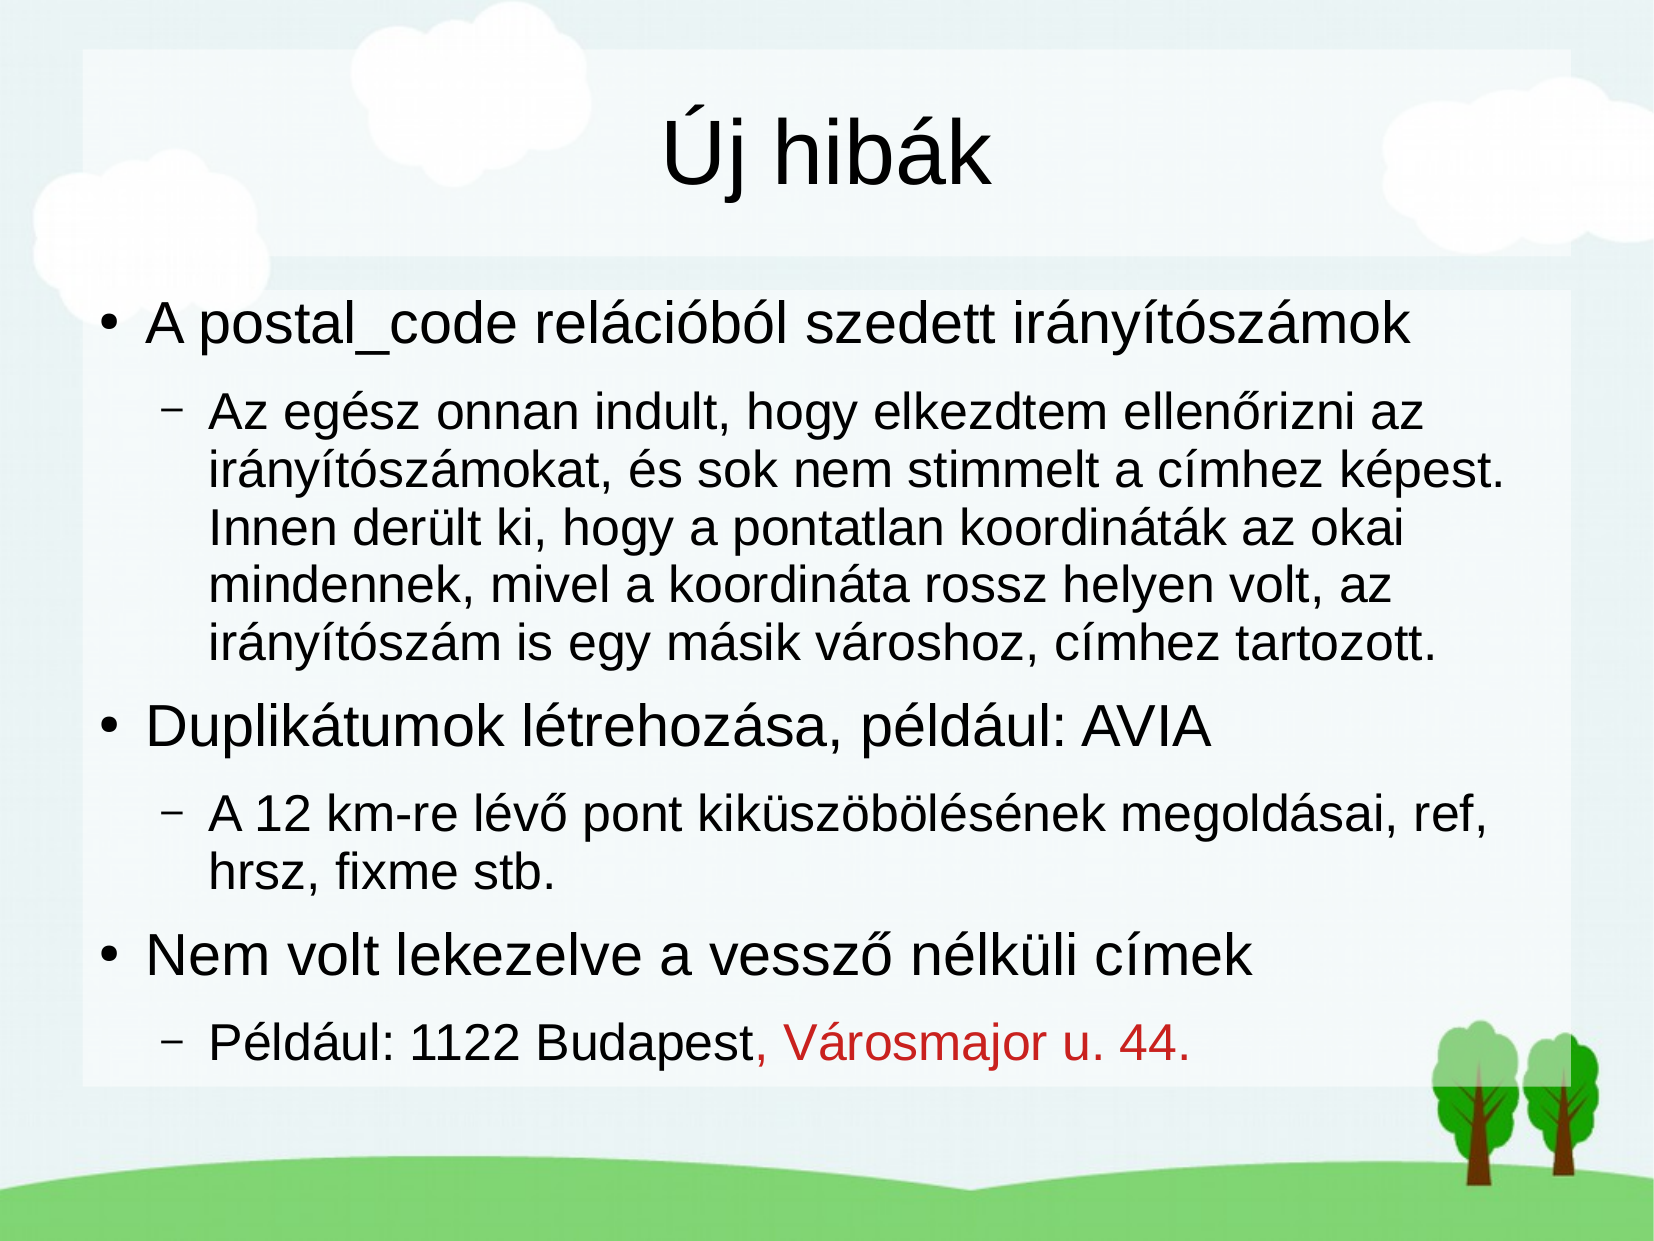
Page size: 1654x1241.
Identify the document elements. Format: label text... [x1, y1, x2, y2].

picture [0, 0, 1654, 1241]
title Új hibák [82, 49, 1571, 257]
list A postal_code relációból szedett irányítószámok Az egész onnan indult, hogy elkezdtem ellenőrizni az irányítószámokat, és sok nem stimmelt a címhez képest. Innen derült ki, hogy a pontatlan koordináták az okai mindennek, mivel a koordináta rossz helyen volt, az irányítószám is egy másik városhoz, címhez tartozott. Duplikátumok létrehozása, például: AVIA A 12 km-re lévő pont kiküszöbölésének megoldásai, ref, hrsz, fixme stb. Nem volt lekezelve a vessző nélküli címek Például: 1122 Budapest, Városmajor u. 44. [82, 290, 1571, 1087]
